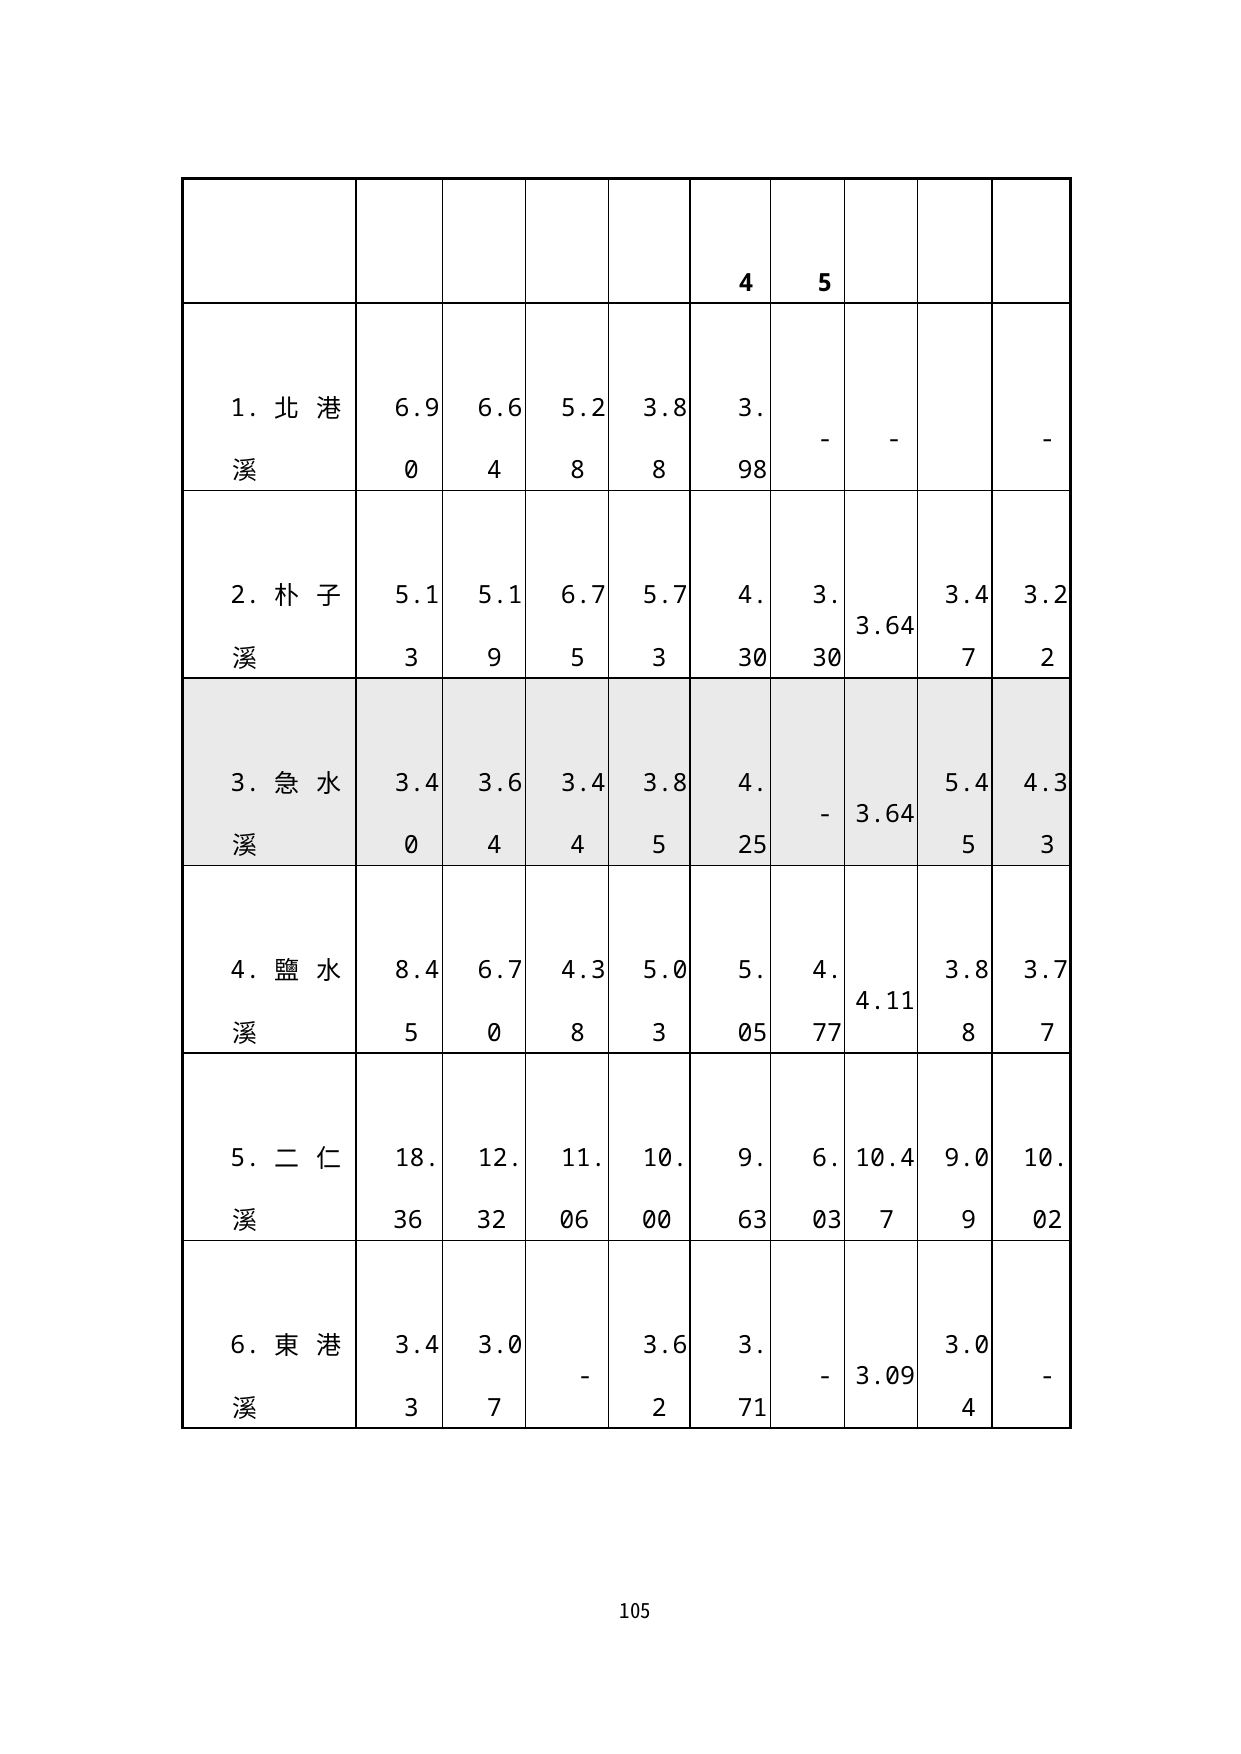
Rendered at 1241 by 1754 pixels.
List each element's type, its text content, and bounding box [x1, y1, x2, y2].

table_header [443, 180, 525, 302]
table_cell 6.東港溪 [184, 1241, 355, 1427]
table_cell 1.北港溪 [184, 304, 355, 490]
table_header [609, 180, 689, 302]
table_cell - [993, 1241, 1069, 1427]
table_cell 5.19 [443, 491, 525, 677]
table_cell 10.02 [993, 1054, 1069, 1240]
table_cell 3.09 [845, 1241, 917, 1427]
table_cell 3.88 [918, 866, 991, 1052]
table_cell 3.47 [918, 491, 991, 677]
table_cell 4.77 [771, 866, 844, 1052]
table_cell 5.73 [609, 491, 689, 677]
table_cell 3.85 [609, 679, 689, 865]
table_cell 4.38 [526, 866, 608, 1052]
table_cell - [993, 304, 1069, 490]
table_cell 3.64 [845, 491, 917, 677]
table_cell 9.63 [691, 1054, 770, 1240]
table_cell 3.43 [357, 1241, 442, 1427]
table_cell 6.70 [443, 866, 525, 1052]
table_header [845, 180, 917, 302]
table_header [184, 180, 355, 302]
table_cell 8.45 [357, 866, 442, 1052]
table_cell - [526, 1241, 608, 1427]
table_cell 11.06 [526, 1054, 608, 1240]
table_cell - [771, 1241, 844, 1427]
table_cell 12.32 [443, 1054, 525, 1240]
table_cell 18.36 [357, 1054, 442, 1240]
table_cell 6.03 [771, 1054, 844, 1240]
table_header [993, 180, 1069, 302]
table_cell 3.77 [993, 866, 1069, 1052]
table_cell 2.朴子溪 [184, 491, 355, 677]
table_cell [918, 304, 991, 490]
table_header [918, 180, 991, 302]
table_cell 4.33 [993, 679, 1069, 865]
table_cell 3.40 [357, 679, 442, 865]
table_cell 10.00 [609, 1054, 689, 1240]
table_cell 6.75 [526, 491, 608, 677]
table_cell 5.13 [357, 491, 442, 677]
table_cell 3.07 [443, 1241, 525, 1427]
table_header 4 [691, 180, 770, 302]
table_cell 5.05 [691, 866, 770, 1052]
table_cell 3.64 [845, 679, 917, 865]
table_cell 6.90 [357, 304, 442, 490]
table_header [357, 180, 442, 302]
table_cell 3.88 [609, 304, 689, 490]
table_cell 3.04 [918, 1241, 991, 1427]
table_cell 6.64 [443, 304, 525, 490]
table_cell 3.22 [993, 491, 1069, 677]
table_cell 10.47 [845, 1054, 917, 1240]
table_cell 4.30 [691, 491, 770, 677]
table_cell - [771, 679, 844, 865]
table_cell 3.71 [691, 1241, 770, 1427]
table_cell 5.二仁溪 [184, 1054, 355, 1240]
table_cell 5.45 [918, 679, 991, 865]
table_cell 3.98 [691, 304, 770, 490]
table_header 5 [771, 180, 844, 302]
table_header [526, 180, 608, 302]
table_cell 4.鹽水溪 [184, 866, 355, 1052]
table_cell - [771, 304, 844, 490]
table_cell 4.11 [845, 866, 917, 1052]
table_cell 3.急水溪 [184, 679, 355, 865]
table_cell 5.03 [609, 866, 689, 1052]
table_cell 3.62 [609, 1241, 689, 1427]
table_cell - [845, 304, 917, 490]
table_cell 4.25 [691, 679, 770, 865]
table_cell 9.09 [918, 1054, 991, 1240]
table_cell 3.64 [443, 679, 525, 865]
table_cell 5.28 [526, 304, 608, 490]
table_cell 3.30 [771, 491, 844, 677]
table_cell 3.44 [526, 679, 608, 865]
